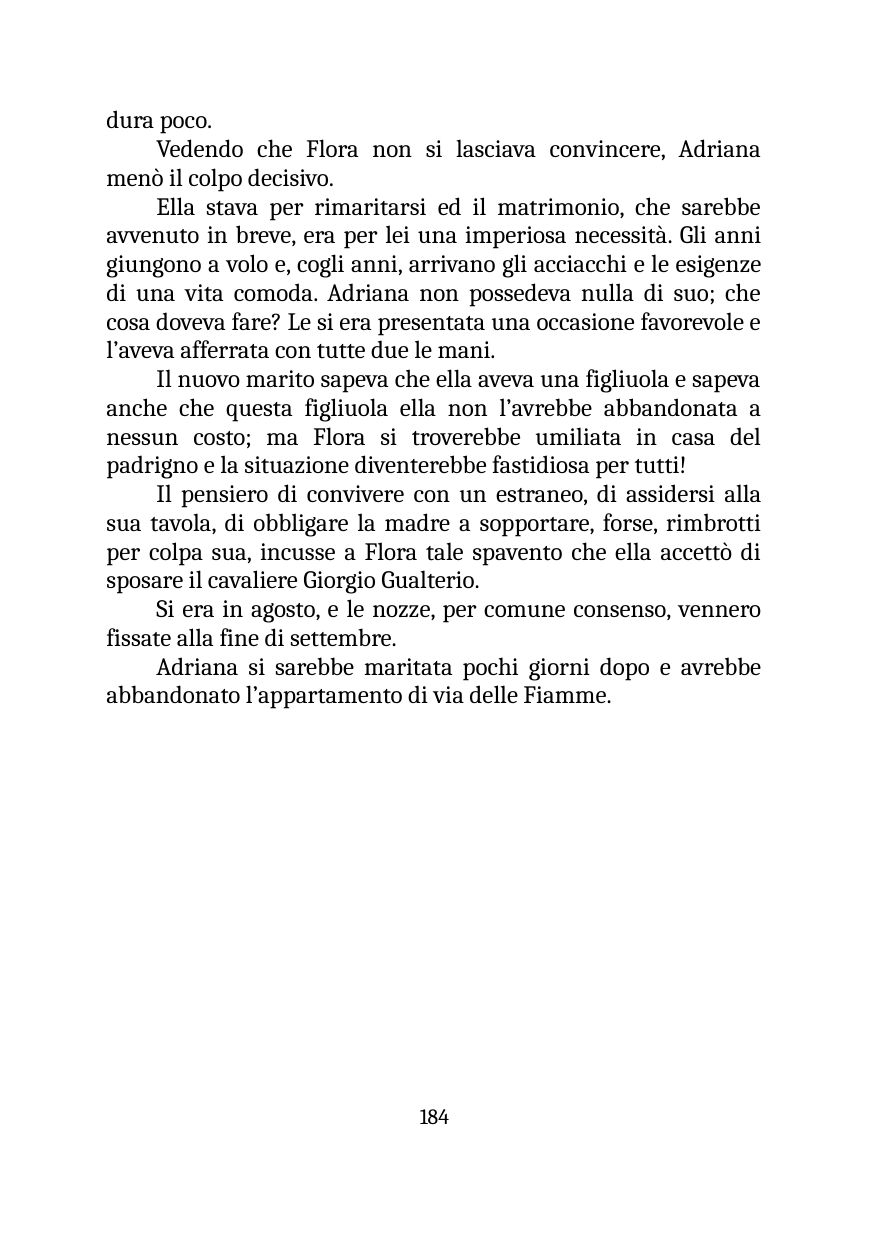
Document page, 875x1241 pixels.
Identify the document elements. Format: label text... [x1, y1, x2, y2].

text Il nuovo marito sapeva che ella aveva una figliuola e sapeva anche che questa figliuola ella non l’avrebbe abbandonata a nessun costo; ma Flora si troverebbe umiliata in casa del padrigno e la situazione diventerebbe fastidiosa per tutti! [106, 365, 762, 480]
text Adriana si sarebbe maritata pochi giorni dopo e avrebbe abbandonato l’appartamento di via delle Fiamme. [106, 652, 762, 710]
text Il pensiero di convivere con un estraneo, di assidersi alla sua tavola, di obbligare la madre a sopportare, forse, rimbrotti per colpa sua, incusse a Flora tale spavento che ella accettò di sposare il cavaliere Giorgio Gualterio. [106, 480, 762, 595]
text dura poco. [106, 106, 762, 135]
text Vedendo che Flora non si lasciava convincere, Adriana menò il colpo decisivo. [106, 135, 762, 192]
text Si era in agosto, e le nozze, per comune consenso, vennero fissate alla fine di settembre. [106, 595, 762, 652]
text Ella stava per rimaritarsi ed il matrimonio, che sarebbe avvenuto in breve, era per lei una imperiosa necessità. Gli anni giungono a volo e, cogli anni, arrivano gli acciacchi e le esigenze di una vita comoda. Adriana non possedeva nulla di suo; che cosa doveva fare? Le si era presentata una occasione favorevole e l’aveva afferrata con tutte due le mani. [106, 192, 762, 365]
